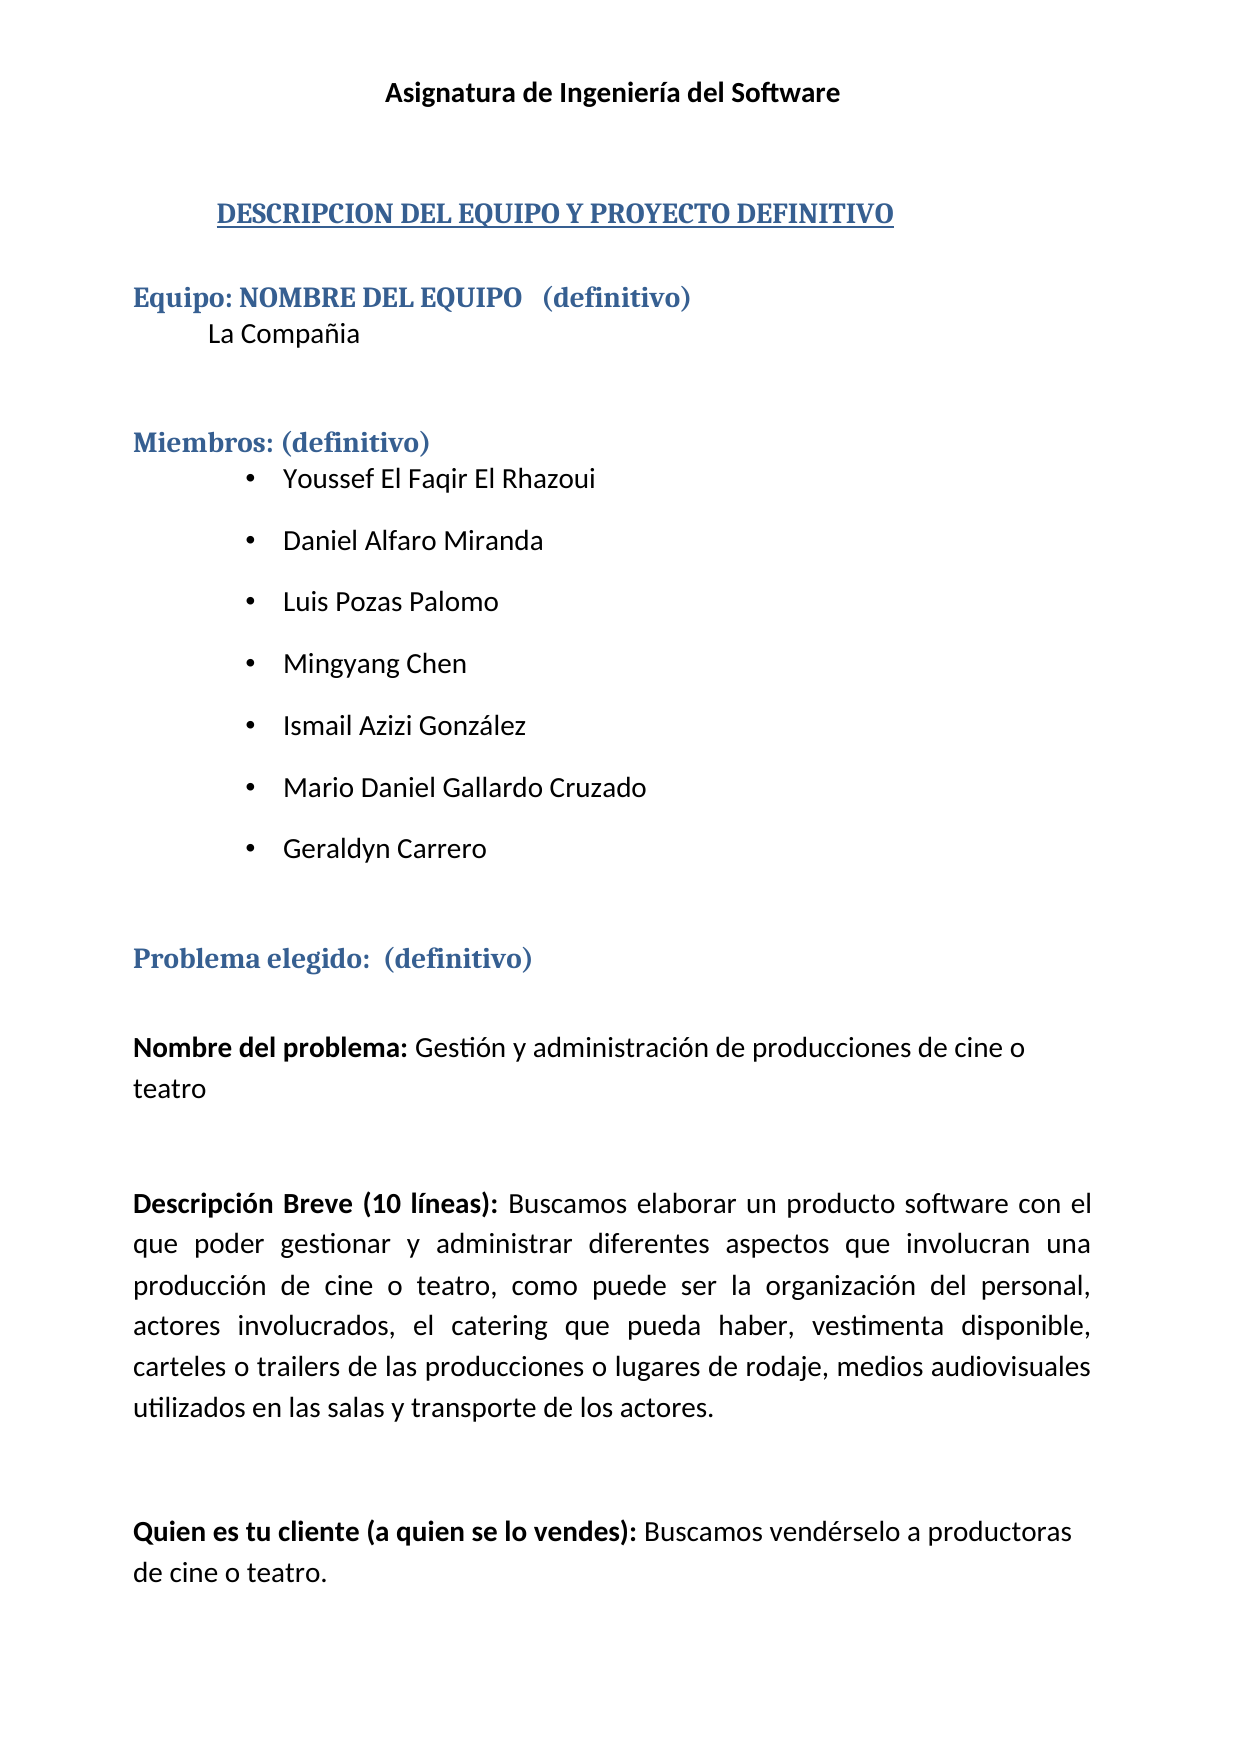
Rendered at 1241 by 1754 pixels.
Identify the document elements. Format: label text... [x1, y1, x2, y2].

list Ismail Azizi González [245, 707, 1093, 743]
subtitle DESCRIPCION DEL EQUIPO Y PROYECTO DEFINITIVO [133, 198, 1093, 231]
text Quien es tu cliente (a quien se lo vendes): Buscamos vendérselo a productoras de cine o teatro. [133, 1513, 1093, 1589]
list Mario Daniel Gallardo Cruzado [245, 769, 1093, 804]
list Luis Pozas Palomo [245, 583, 1093, 619]
subtitle Equipo: NOMBRE DEL EQUIPO (definitivo) [133, 281, 1093, 315]
list Daniel Alfaro Miranda [245, 522, 1093, 557]
text Nombre del problema: Gestión y administración de producciones de cine o teatro [133, 1029, 1093, 1106]
list Youssef El Faqir El Rhazoui [245, 460, 1093, 496]
list La Compañia [208, 315, 1093, 350]
text Descripción Breve (10 líneas): Buscamos elaborar un producto software con el que poder gestionar y administrar diferentes aspectos que involucran una producción de cine o teatro, como puede ser la organización del personal, actores involucrados, el catering que pueda haber, vestimenta disponible, carteles o trailers de las producciones o lugares de rodaje, medios audiovisuales utilizados en las salas y transporte de los actores. [133, 1185, 1093, 1425]
subtitle Miembros: (definitivo) [133, 426, 1093, 460]
list Geraldyn Carrero [245, 831, 1093, 866]
subtitle Problema elegido: (definitivo) [133, 942, 1093, 976]
list Mingyang Chen [245, 645, 1093, 681]
